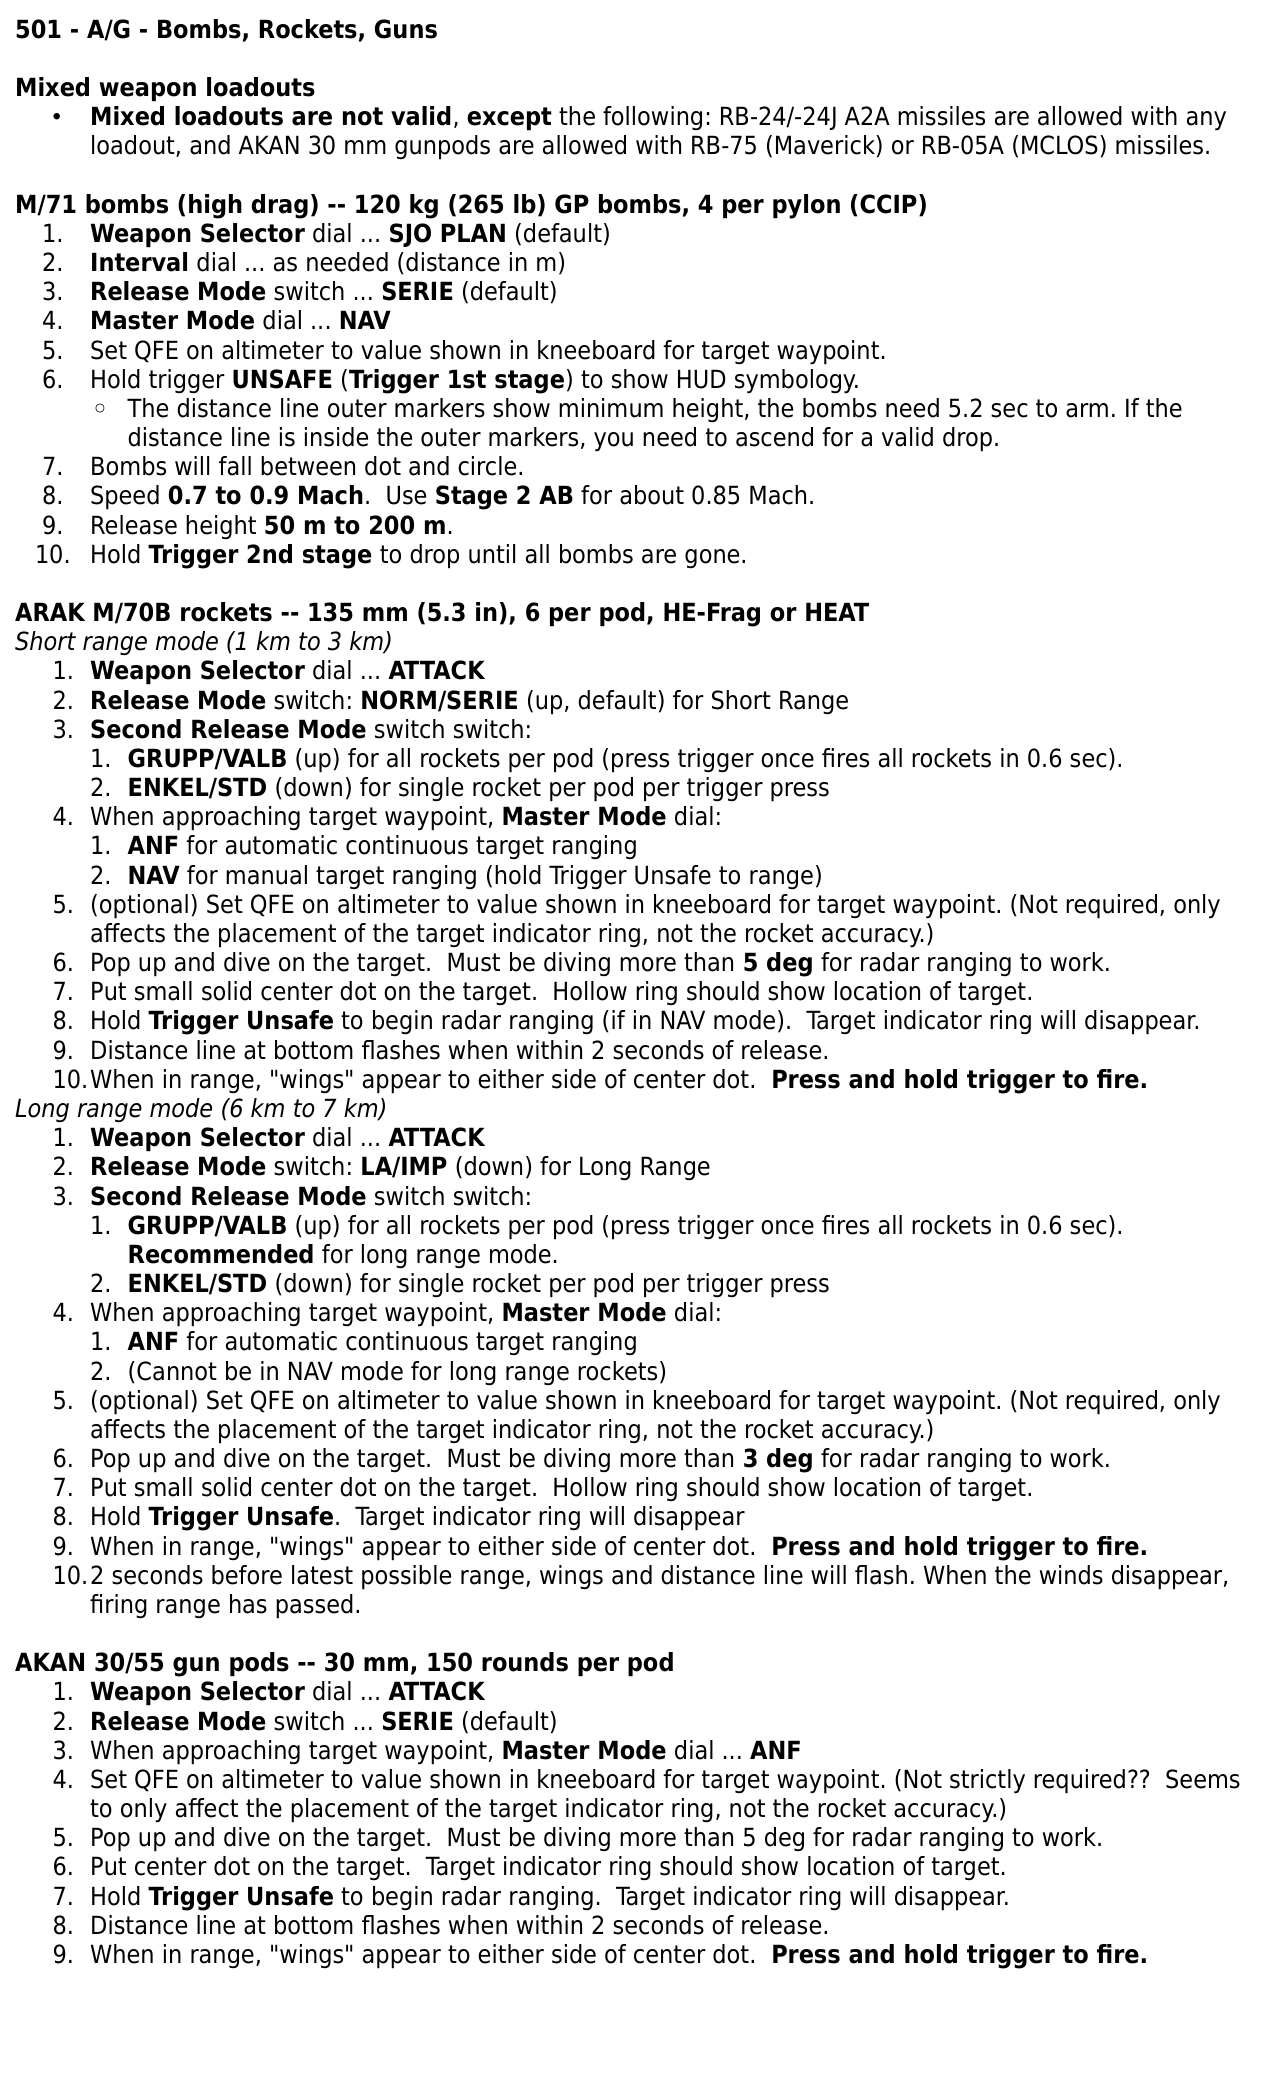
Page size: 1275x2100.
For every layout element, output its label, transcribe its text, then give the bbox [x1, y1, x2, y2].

list Release Mode switch ... SERIE (default) [52, 1707, 1260, 1736]
list Pop up and dive on the target. Must be diving more than 5 deg for radar ranging to work. [52, 1823, 1260, 1852]
list The distance line outer markers show minimum height, the bombs need 5.2 sec to arm. If the distance line is inside the outer markers, you need to ascend for a valid drop. [90, 394, 1260, 452]
list Weapon Selector dial ... ATTACK [52, 1677, 1260, 1707]
text Long range mode (6 km to 7 km) [15, 1094, 1260, 1123]
list When approaching target waypoint, Master Mode dial: [52, 1298, 1260, 1327]
list Speed 0.7 to 0.9 Mach. Use Stage 2 AB for about 0.85 Mach. [52, 482, 1260, 511]
text Short range mode (1 km to 3 km) [15, 627, 1260, 657]
list Second Release Mode switch switch: [52, 1182, 1260, 1211]
list When in range, "wings" appear to either side of center dot. Press and hold trigger to fire. [52, 1065, 1260, 1094]
list Release Mode switch: NORM/SERIE (up, default) for Short Range [52, 686, 1260, 715]
list ENKEL/STD (down) for single rocket per pod per trigger press [90, 1269, 1260, 1298]
list Weapon Selector dial ... SJO PLAN (default) [52, 219, 1260, 248]
list Mixed loadouts are not valid, except the following: RB-24/-24J A2A missiles are allowed with any loadout, and AKAN 30 mm gunpods are allowed with RB-75 (Maverick) or RB-05A (MCLOS) missiles. [52, 102, 1260, 161]
list NAV for manual target ranging (hold Trigger Unsafe to range) [90, 861, 1260, 890]
list Set QFE on altimeter to value shown in kneeboard for target waypoint. (Not strictly required?? Seems to only affect the placement of the target indicator ring, not the rocket accuracy.) [52, 1765, 1260, 1823]
list When in range, "wings" appear to either side of center dot. Press and hold trigger to fire. [52, 1940, 1260, 1969]
list Release Mode switch: LA/IMP (down) for Long Range [52, 1152, 1260, 1182]
list Interval dial ... as needed (distance in m) [52, 248, 1260, 277]
list Second Release Mode switch switch: [52, 715, 1260, 744]
list ANF for automatic continuous target ranging [90, 1327, 1260, 1357]
list Hold Trigger Unsafe to begin radar ranging (if in NAV mode). Target indicator ring will disappear. [52, 1007, 1260, 1036]
list Put center dot on the target. Target indicator ring should show location of target. [52, 1852, 1260, 1882]
list Master Mode dial ... NAV [52, 307, 1260, 336]
list Bombs will fall between dot and circle. [52, 452, 1260, 482]
list When approaching target waypoint, Master Mode dial: [52, 802, 1260, 832]
text M/71 bombs (high drag) -- 120 kg (265 lb) GP bombs, 4 per pylon (CCIP) [15, 190, 1260, 219]
list (Cannot be in NAV mode for long range rockets) [90, 1357, 1260, 1386]
list Pop up and dive on the target. Must be diving more than 3 deg for radar ranging to work. [52, 1444, 1260, 1473]
list Hold Trigger Unsafe. Target indicator ring will disappear [52, 1502, 1260, 1532]
list When approaching target waypoint, Master Mode dial ... ANF [52, 1736, 1260, 1765]
list GRUPP/VALB (up) for all rockets per pod (press trigger once fires all rockets in 0.6 sec). [90, 744, 1260, 773]
list GRUPP/VALB (up) for all rockets per pod (press trigger once fires all rockets in 0.6 sec). Recommended for long range mode. [90, 1211, 1260, 1269]
list ENKEL/STD (down) for single rocket per pod per trigger press [90, 773, 1260, 802]
list Set QFE on altimeter to value shown in kneeboard for target waypoint. [52, 336, 1260, 365]
list Release Mode switch ... SERIE (default) [52, 277, 1260, 307]
list Put small solid center dot on the target. Hollow ring should show location of target. [52, 1473, 1260, 1502]
list (optional) Set QFE on altimeter to value shown in kneeboard for target waypoint. (Not required, only affects the placement of the target indicator ring, not the rocket accuracy.) [52, 890, 1260, 948]
list Weapon Selector dial ... ATTACK [52, 657, 1260, 686]
text AKAN 30/55 gun pods -- 30 mm, 150 rounds per pod [15, 1648, 1260, 1677]
list Hold trigger UNSAFE (Trigger 1st stage) to show HUD symbology. [52, 365, 1260, 394]
list Weapon Selector dial ... ATTACK [52, 1123, 1260, 1152]
list ANF for automatic continuous target ranging [90, 832, 1260, 861]
list Distance line at bottom flashes when within 2 seconds of release. [52, 1911, 1260, 1940]
list Hold Trigger Unsafe to begin radar ranging. Target indicator ring will disappear. [52, 1882, 1260, 1911]
list Distance line at bottom flashes when within 2 seconds of release. [52, 1036, 1260, 1065]
list Release height 50 m to 200 m. [52, 511, 1260, 540]
text ARAK M/70B rockets -- 135 mm (5.3 in), 6 per pod, HE-Frag or HEAT [15, 598, 1260, 627]
list When in range, "wings" appear to either side of center dot. Press and hold trigger to fire. [52, 1532, 1260, 1561]
list Pop up and dive on the target. Must be diving more than 5 deg for radar ranging to work. [52, 948, 1260, 977]
list Put small solid center dot on the target. Hollow ring should show location of target. [52, 977, 1260, 1007]
list (optional) Set QFE on altimeter to value shown in kneeboard for target waypoint. (Not required, only affects the placement of the target indicator ring, not the rocket accuracy.) [52, 1386, 1260, 1444]
list 2 seconds before latest possible range, wings and distance line will flash. When the winds disappear, firing range has passed. [52, 1561, 1260, 1619]
list Hold Trigger 2nd stage to drop until all bombs are gone. [52, 540, 1260, 569]
text 501 - A/G - Bombs, Rockets, Guns [15, 15, 1260, 44]
text Mixed weapon loadouts [15, 73, 1260, 102]
